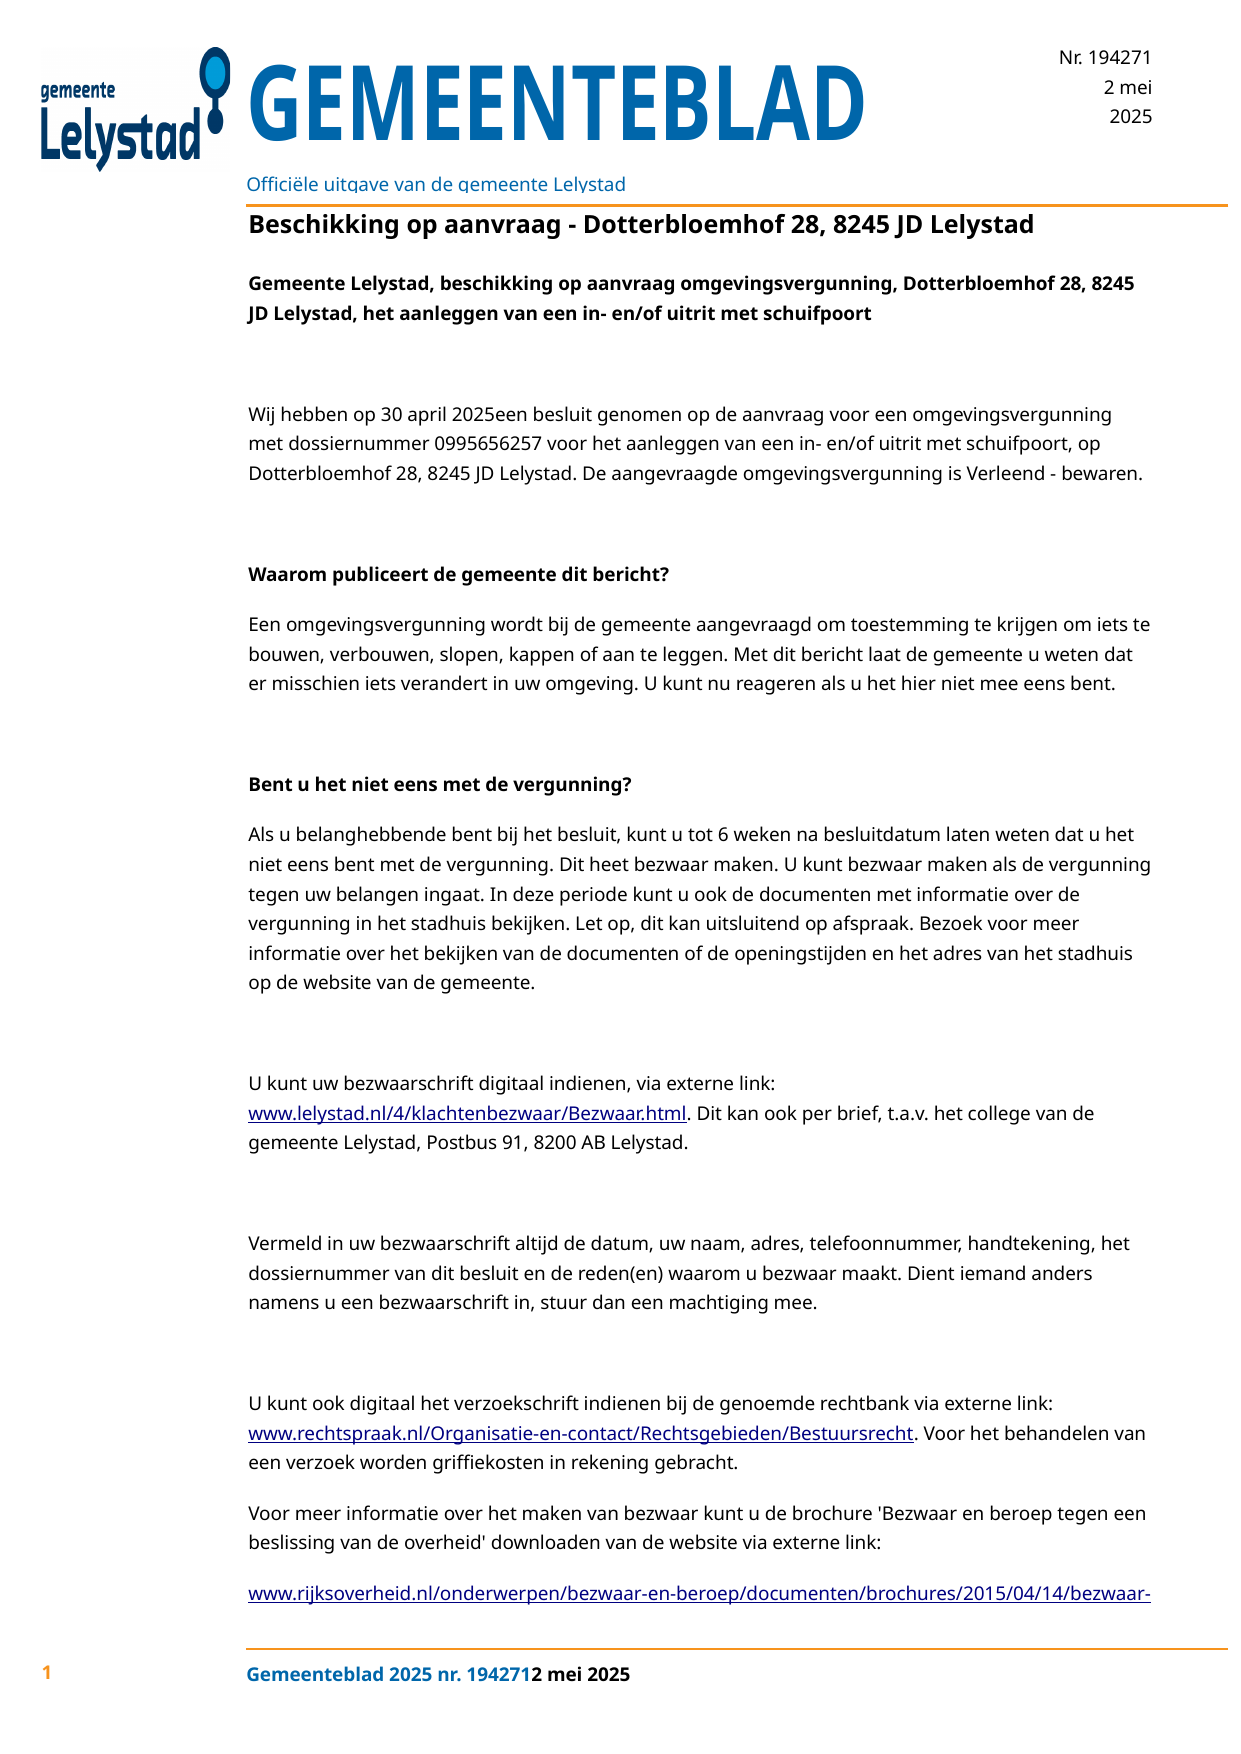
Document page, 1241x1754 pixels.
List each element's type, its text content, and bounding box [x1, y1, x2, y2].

text Bent u het niet eens met de vergunning? [248, 771, 1152, 797]
text Voor meer informatie over het maken van bezwaar kunt u de brochure 'Bezwaar en beroep tegen een beslissing van de overheid' downloaden van de website via externe link: [248, 1500, 1152, 1555]
text Wij hebben op 30 april 2025een besluit genomen op de aanvraag voor een omgevingsvergunning met dossiernummer 0995656257 voor het aanleggen van een in- en/of uitrit met schuifpoort, op Dotterbloemhof 28, 8245 JD Lelystad. De aangevraagde omgevingsvergunning is Verleend - bewaren. [248, 401, 1152, 486]
text Vermeld in uw bezwaarschrift altijd de datum, uw naam, adres, telefoonnummer, handtekening, het dossiernummer van dit besluit en de reden(en) waarom u bezwaar maakt. Dient iemand anders namens u een bezwaarschrift in, stuur dan een machtiging mee. [248, 1230, 1152, 1315]
text Waarom publiceert de gemeente dit bericht? [248, 561, 1152, 586]
text Een omgevingsvergunning wordt bij de gemeente aangevraagd om toestemming te krijgen om iets te bouwen, verbouwen, slopen, kappen of aan te leggen. Met dit bericht laat de gemeente u weten dat er misschien iets verandert in uw omgeving. U kunt nu reageren als u het hier niet mee eens bent. [248, 611, 1152, 696]
text Gemeente Lelystad, beschikking op aanvraag omgevingsvergunning, Dotterbloemhof 28, 8245 JD Lelystad, het aanleggen van een in- en/of uitrit met schuifpoort [248, 270, 1152, 326]
text Beschikking op aanvraag - Dotterbloemhof 28, 8245 JD Lelystad [248, 207, 1152, 241]
text U kunt uw bezwaarschrift digitaal indienen, via externe link: www.lelystad.nl/4/klachtenbezwaar/Bezwaar.html. Dit kan ook per brief, t.a.v. het college van de gemeente Lelystad, Postbus 91, 8200 AB Lelystad. [248, 1070, 1152, 1155]
text Als u belanghebbende bent bij het besluit, kunt u tot 6 weken na besluitdatum laten weten dat u het niet eens bent met de vergunning. Dit heet bezwaar maken. U kunt bezwaar maken als de vergunning tegen uw belangen ingaat. In deze periode kunt u ook de documenten met informatie over de vergunning in het stadhuis bekijken. Let op, dit kan uitsluitend op afspraak. Bezoek voor meer informatie over het bekijken van de documenten of de openingstijden en het adres van het stadhuis op de website van de gemeente. [248, 822, 1152, 995]
text www.rijksoverheid.nl/onderwerpen/bezwaar-en-beroep/documenten/brochures/2015/04/14/bezwaar- [248, 1580, 1152, 1606]
picture [41, 47, 231, 172]
text U kunt ook digitaal het verzoekschrift indienen bij de genoemde rechtbank via externe link: www.rechtspraak.nl/Organisatie-en-contact/Rechtsgebieden/Bestuursrecht. Voor het behandelen van een verzoek worden griffiekosten in rekening gebracht. [248, 1390, 1152, 1475]
